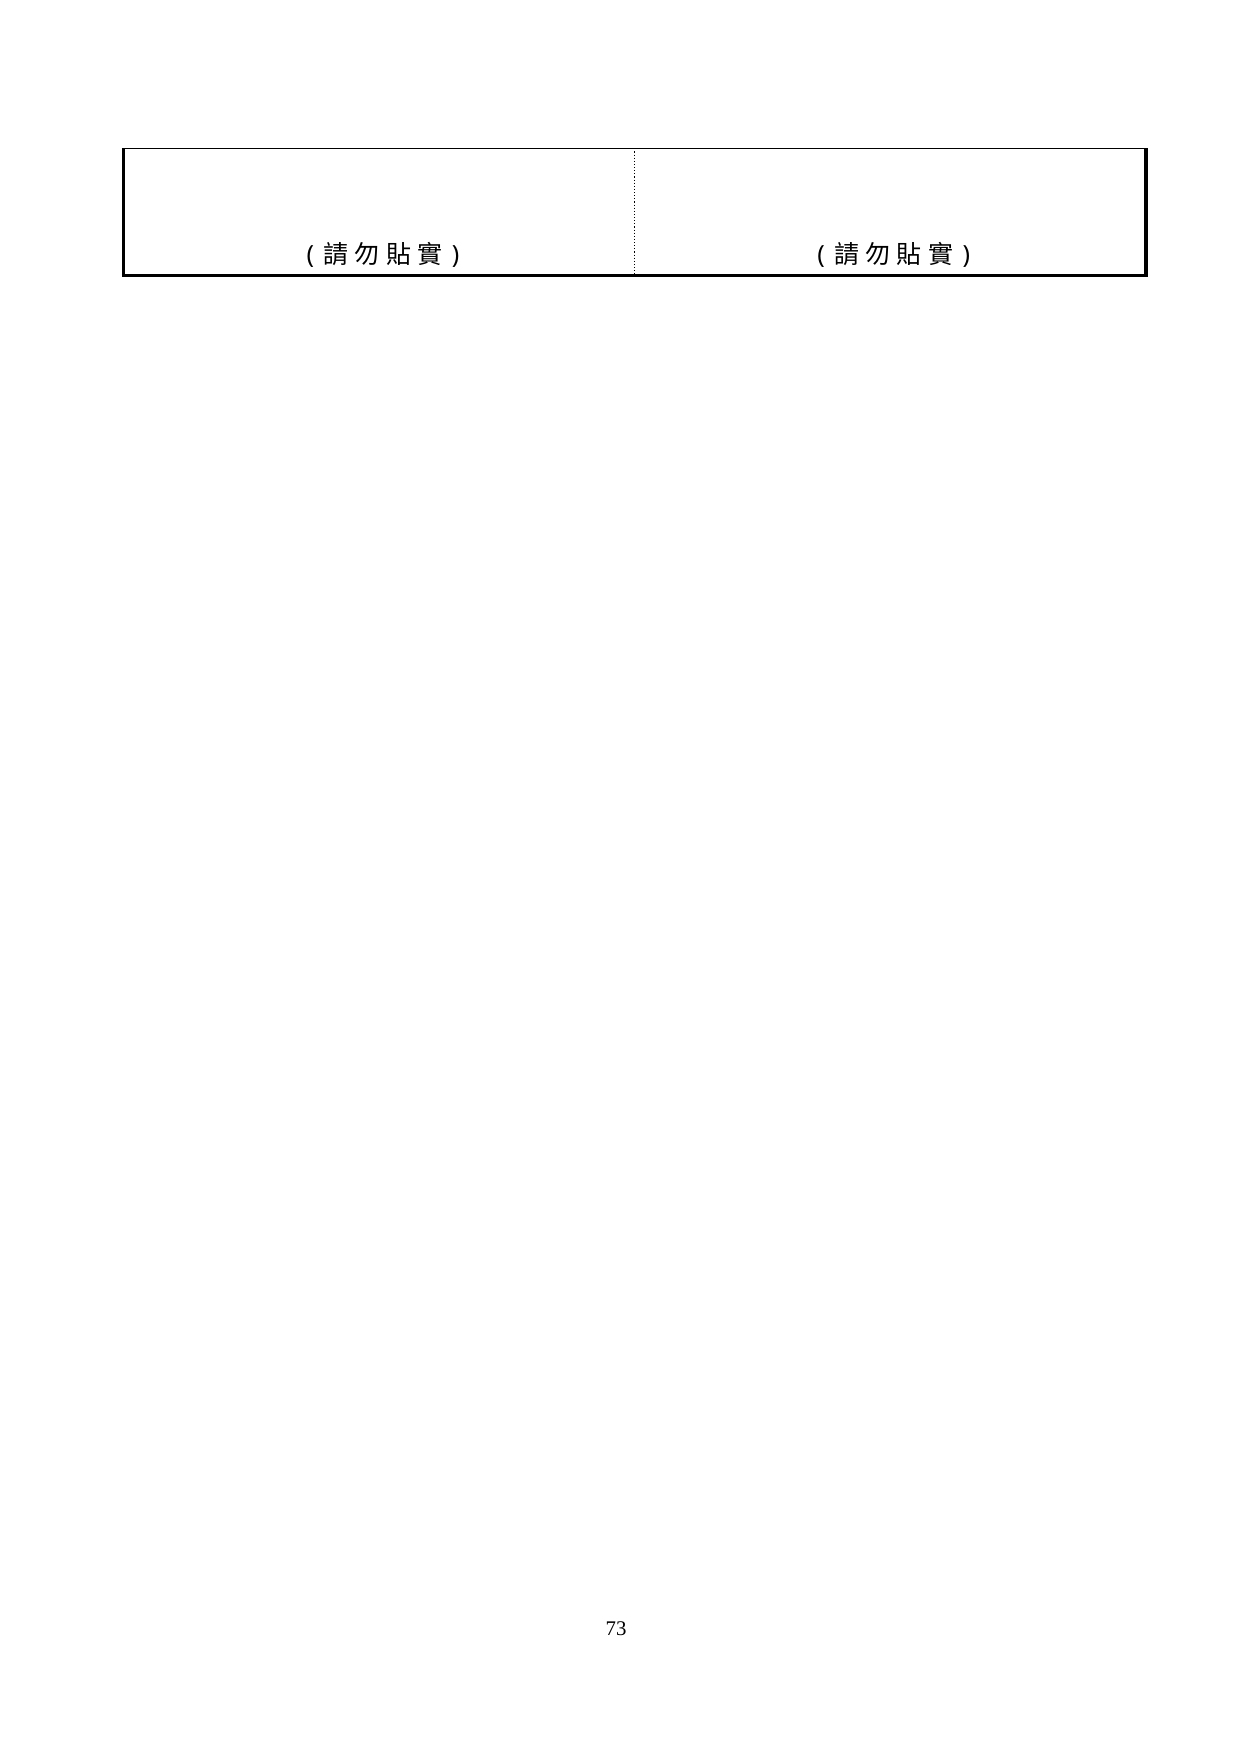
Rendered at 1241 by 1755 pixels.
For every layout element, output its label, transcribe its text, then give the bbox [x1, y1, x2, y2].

table_cell (請勿貼實) [125, 149, 634, 274]
table_cell (請勿貼實) [635, 149, 1144, 274]
